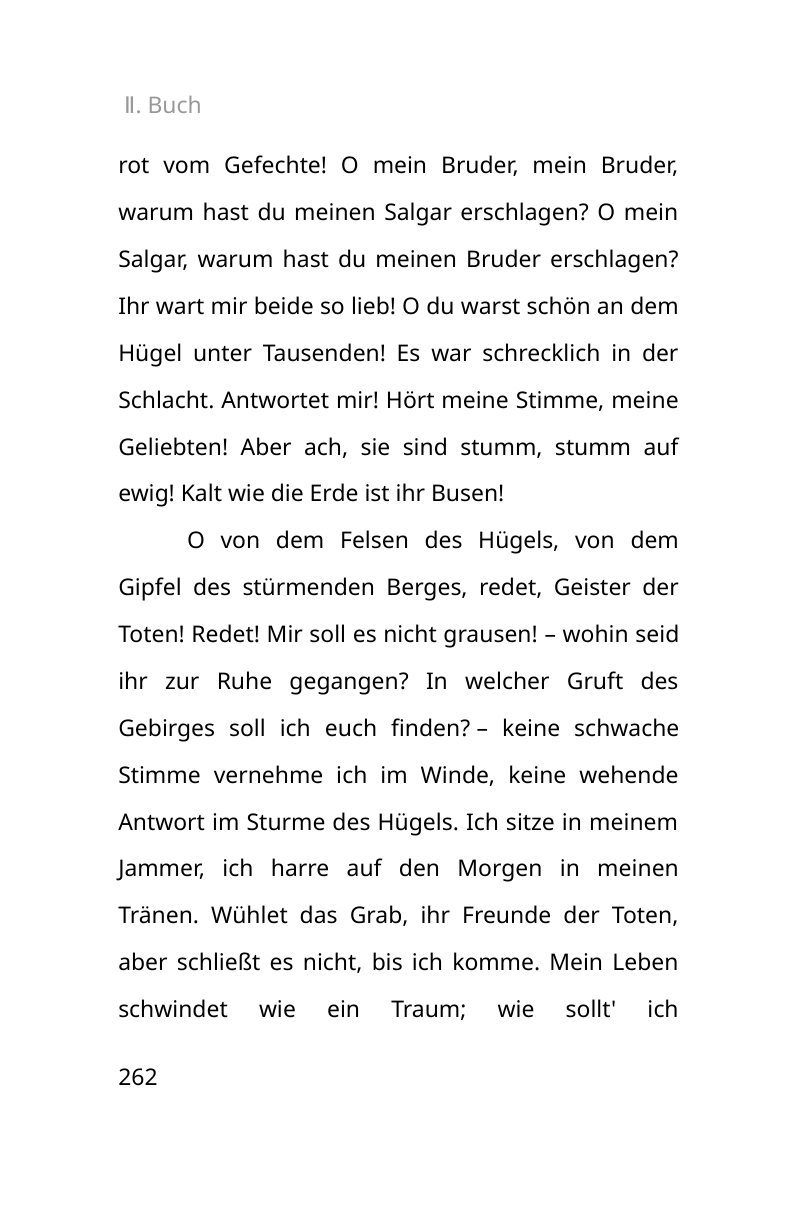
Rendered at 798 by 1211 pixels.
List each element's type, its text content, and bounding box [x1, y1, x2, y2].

text O von dem Felsen des Hügels, von dem Gipfel des stürmenden Berges, redet, Geister der Toten! Redet! Mir soll es nicht grausen! – wohin seid ihr zur Ruhe gegangen? In welcher Gruft des Gebirges soll ich euch finden? – keine schwache Stimme vernehme ich im Winde, keine wehende Antwort im Sturme des Hügels. Ich sitze in meinem Jammer, ich harre auf den Morgen in meinen Tränen. Wühlet das Grab, ihr Freunde der Toten, aber schließt es nicht, bis ich komme. Mein Leben schwindet wie ein Traum; wie sollt' ich [118, 524, 679, 1024]
text rot vom Gefechte! O mein Bruder, mein Bruder, warum hast du meinen Salgar erschlagen? O mein Salgar, warum hast du meinen Bruder erschlagen? Ihr wart mir beide so lieb! O du warst schön an dem Hügel unter Tausenden! Es war schrecklich in der Schlacht. Antwortet mir! Hört meine Stimme, meine Geliebten! Aber ach, sie sind stumm, stumm auf ewig! Kalt wie die Erde ist ihr Busen! [118, 149, 679, 509]
